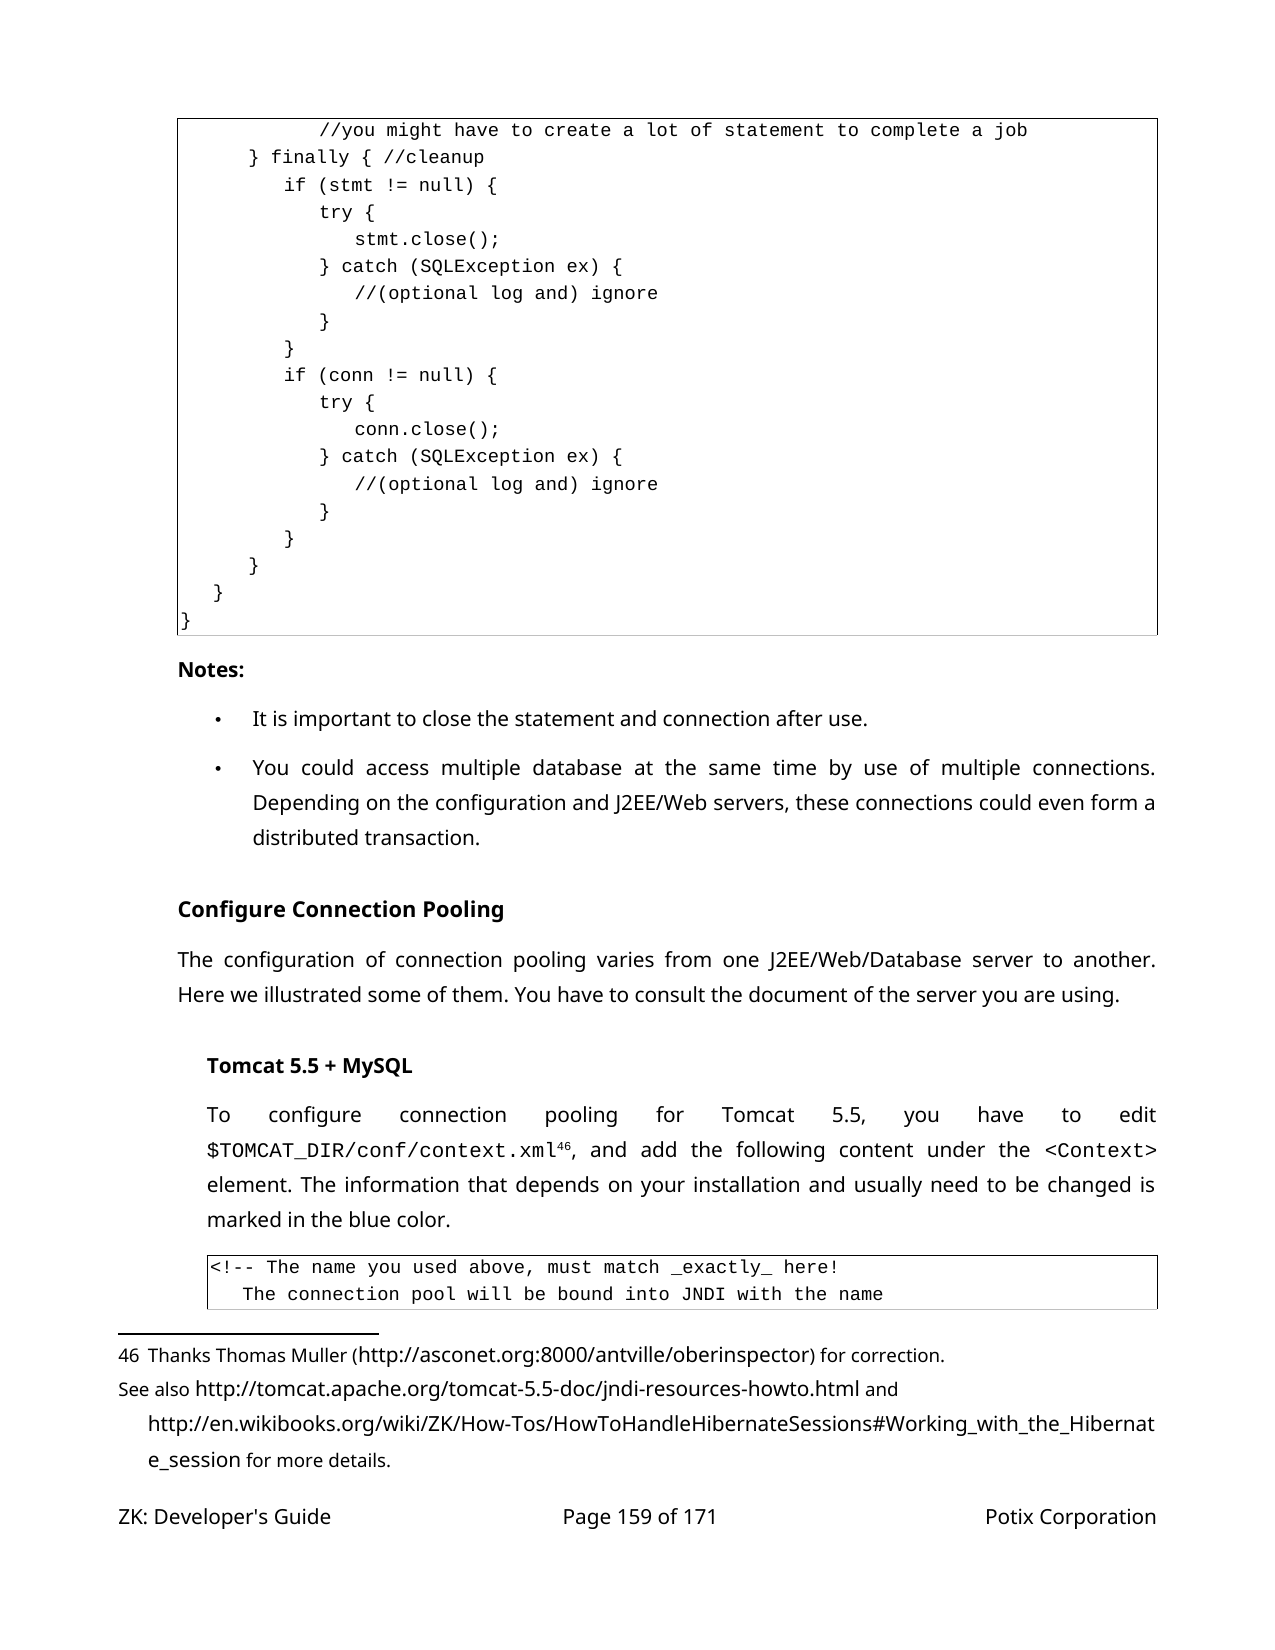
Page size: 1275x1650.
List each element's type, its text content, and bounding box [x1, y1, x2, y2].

text } [178, 499, 1157, 523]
text Thanks Thomas Muller (http://asconet.org:8000/antville/oberinspector) for correction. [118, 1340, 1157, 1368]
text To configure connection pooling for Tomcat 5.5, you have to edit $TOMCAT_DIR/conf/context.xml, and add the following content under the <Context> element. The information that depends on your installation and usually need to be changed is marked in the blue color. [207, 1100, 1157, 1234]
text //(optional log and) ignore [178, 281, 1157, 306]
text //(optional log and) ignore [178, 472, 1157, 496]
text try { [178, 200, 1157, 224]
subtitle Tomcat 5.5 + MySQL [207, 1051, 1157, 1079]
text The configuration of connection pooling varies from one J2EE/Web/Database server to another. Here we illustrated some of them. You have to consult the document of the server you are using. [177, 945, 1157, 1008]
text } [178, 580, 1157, 604]
text if (conn != null) { [178, 363, 1157, 387]
text } [178, 607, 1157, 635]
text } [178, 526, 1157, 550]
text } catch (SQLException ex) { [178, 254, 1157, 278]
text } [178, 308, 1157, 333]
text if (stmt != null) { [178, 172, 1157, 197]
text See also http://tomcat.apache.org/tomcat-5.5-doc/jndi-resources-howto.html and http://en.wikibooks.org/wiki/ZK/How-Tos/HowToHandleHibernateSessions#Working_with_the_Hibernate_session for more details. [118, 1374, 1157, 1473]
text } finally { //cleanup [178, 145, 1157, 169]
text The connection pool will be bound into JNDI with the name [208, 1282, 1157, 1309]
text conn.close(); [178, 417, 1157, 441]
text //you might have to create a lot of statement to complete a job [178, 119, 1157, 142]
text } catch (SQLException ex) { [178, 444, 1157, 469]
text } [178, 336, 1157, 360]
text Notes: [177, 655, 1157, 684]
text <!-- The name you used above, must match _exactly_ here! [208, 1256, 1157, 1279]
text } [178, 553, 1157, 577]
list It is important to close the statement and connection after use. [215, 704, 1157, 732]
subtitle Configure Connection Pooling [177, 894, 1157, 924]
text try { [178, 390, 1157, 414]
text stmt.close(); [178, 227, 1157, 251]
list You could access multiple database at the same time by use of multiple connections. Depending on the configuration and J2EE/Web servers, these connections could even form a distributed transaction. [215, 753, 1157, 852]
